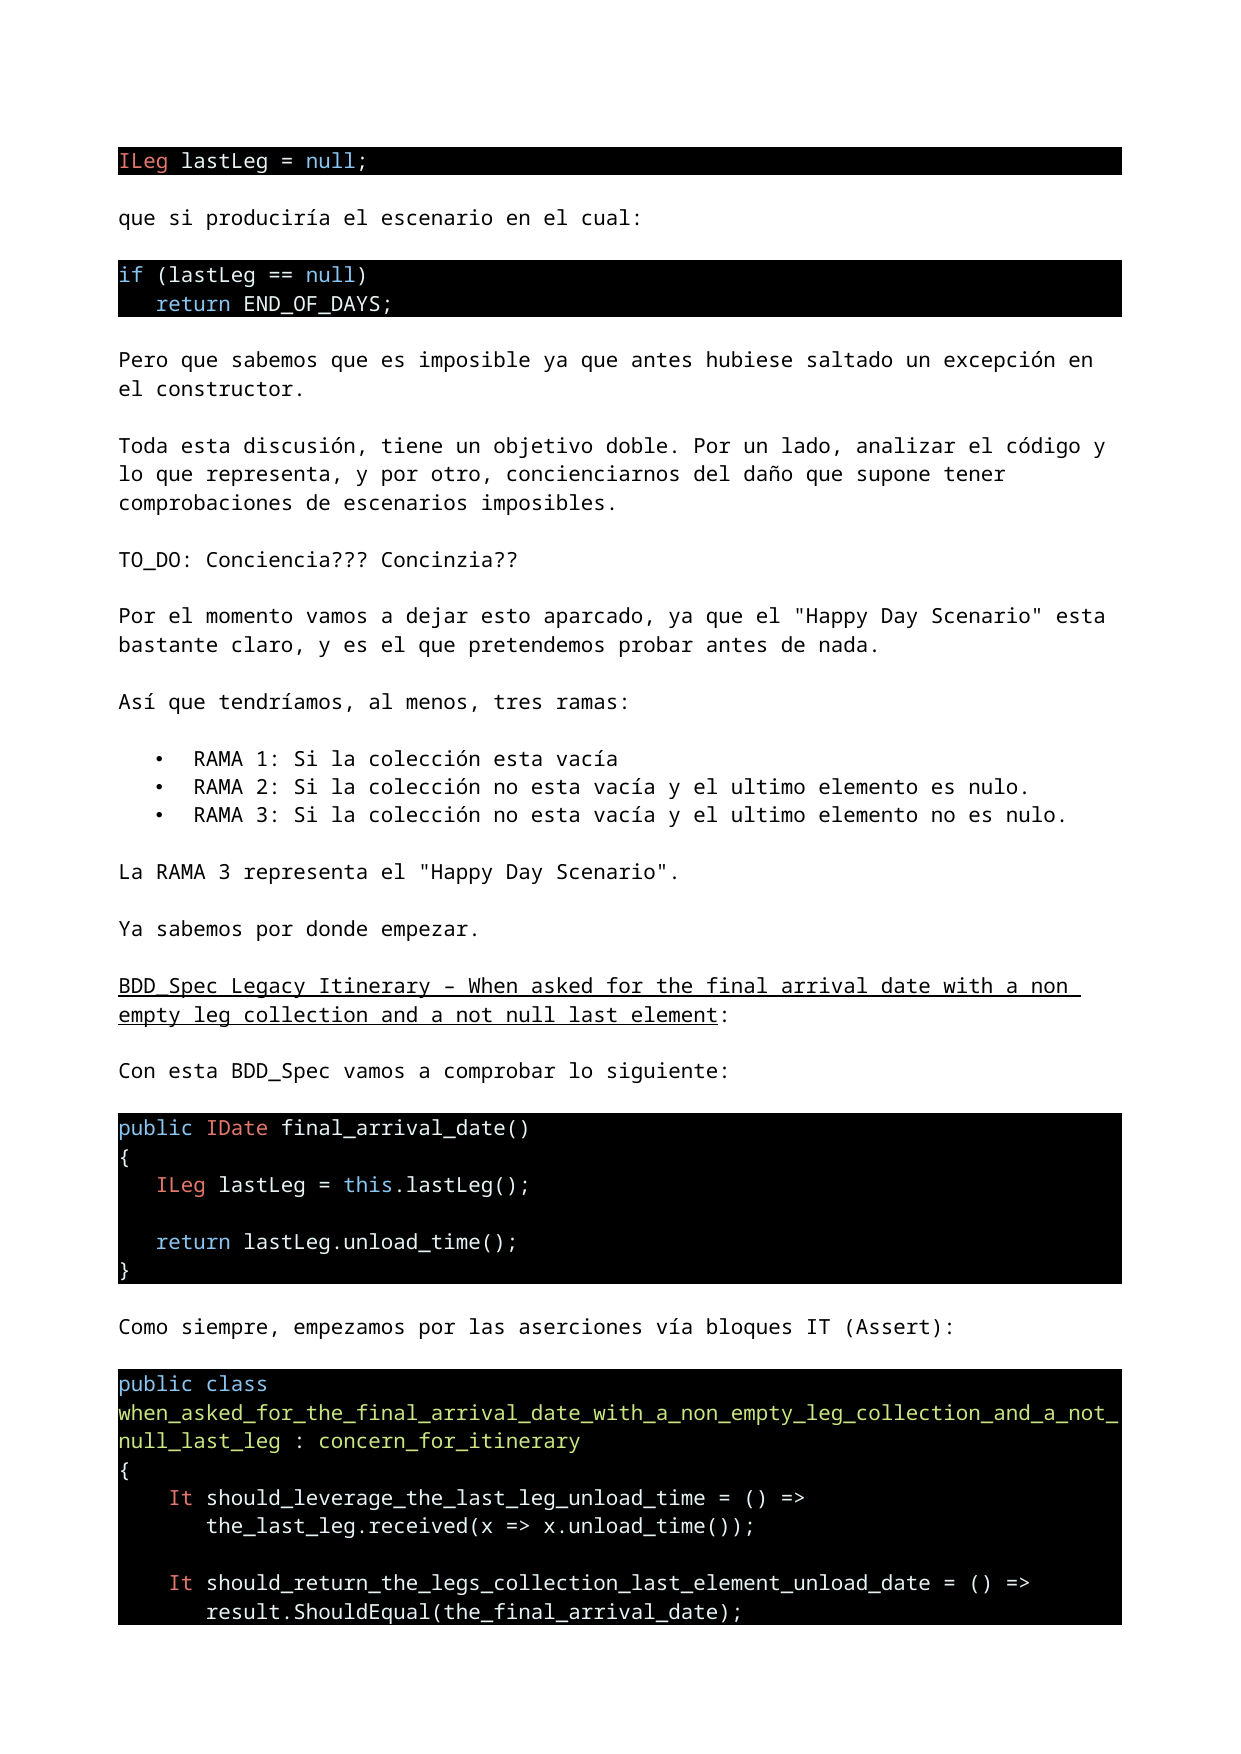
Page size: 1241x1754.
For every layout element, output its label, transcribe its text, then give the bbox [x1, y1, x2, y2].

text { [118, 1455, 1122, 1483]
text the_last_leg.received(x => x.unload_time()); [118, 1512, 1122, 1540]
text } [118, 1256, 1122, 1284]
list RAMA 2: Si la colección no esta vacía y el ultimo elemento es nulo. [156, 772, 1122, 801]
text BDD_Spec Legacy Itinerary – When asked for the final arrival date with a non empty leg collection and a not null last element: [118, 971, 1122, 1028]
text que si produciría el escenario en el cual: [118, 203, 1122, 232]
text public class when_asked_for_the_final_arrival_date_with_a_non_empty_leg_collection_and_a_not_null_last_leg : concern_for_itinerary [118, 1369, 1122, 1455]
text ILeg lastLeg = this.lastLeg(); [118, 1170, 1122, 1199]
text Toda esta discusión, tiene un objetivo doble. Por un lado, analizar el código y lo que representa, y por otro, concienciarnos del daño que supone tener comprobaciones de escenarios imposibles. [118, 431, 1122, 516]
text Ya sabemos por donde empezar. [118, 914, 1122, 943]
text return END_OF_DAYS; [118, 289, 1122, 317]
text Con esta BDD_Spec vamos a comprobar lo siguiente: [118, 1057, 1122, 1085]
text La RAMA 3 representa el "Happy Day Scenario". [118, 857, 1122, 886]
list RAMA 1: Si la colección esta vacía [156, 744, 1122, 772]
text Pero que sabemos que es imposible ya que antes hubiese saltado un excepción en el constructor. [118, 346, 1122, 402]
text It should_return_the_legs_collection_last_element_unload_date = () => [118, 1568, 1122, 1597]
text Por el momento vamos a dejar esto aparcado, ya que el "Happy Day Scenario" esta bastante claro, y es el que pretendemos probar antes de nada. [118, 602, 1122, 658]
text ILeg lastLeg = null; [118, 147, 1122, 175]
text { [118, 1142, 1122, 1170]
text return lastLeg.unload_time(); [118, 1227, 1122, 1256]
text Así que tendríamos, al menos, tres ramas: [118, 687, 1122, 715]
text Como siempre, empezamos por las aserciones vía bloques IT (Assert): [118, 1312, 1122, 1341]
text TO_DO: Conciencia??? Concinzia?? [118, 545, 1122, 573]
text It should_leverage_the_last_leg_unload_time = () => [118, 1483, 1122, 1512]
text if (lastLeg == null) [118, 260, 1122, 289]
list RAMA 3: Si la colección no esta vacía y el ultimo elemento no es nulo. [156, 801, 1122, 829]
text result.ShouldEqual(the_final_arrival_date); [118, 1597, 1122, 1625]
text public IDate final_arrival_date() [118, 1113, 1122, 1142]
